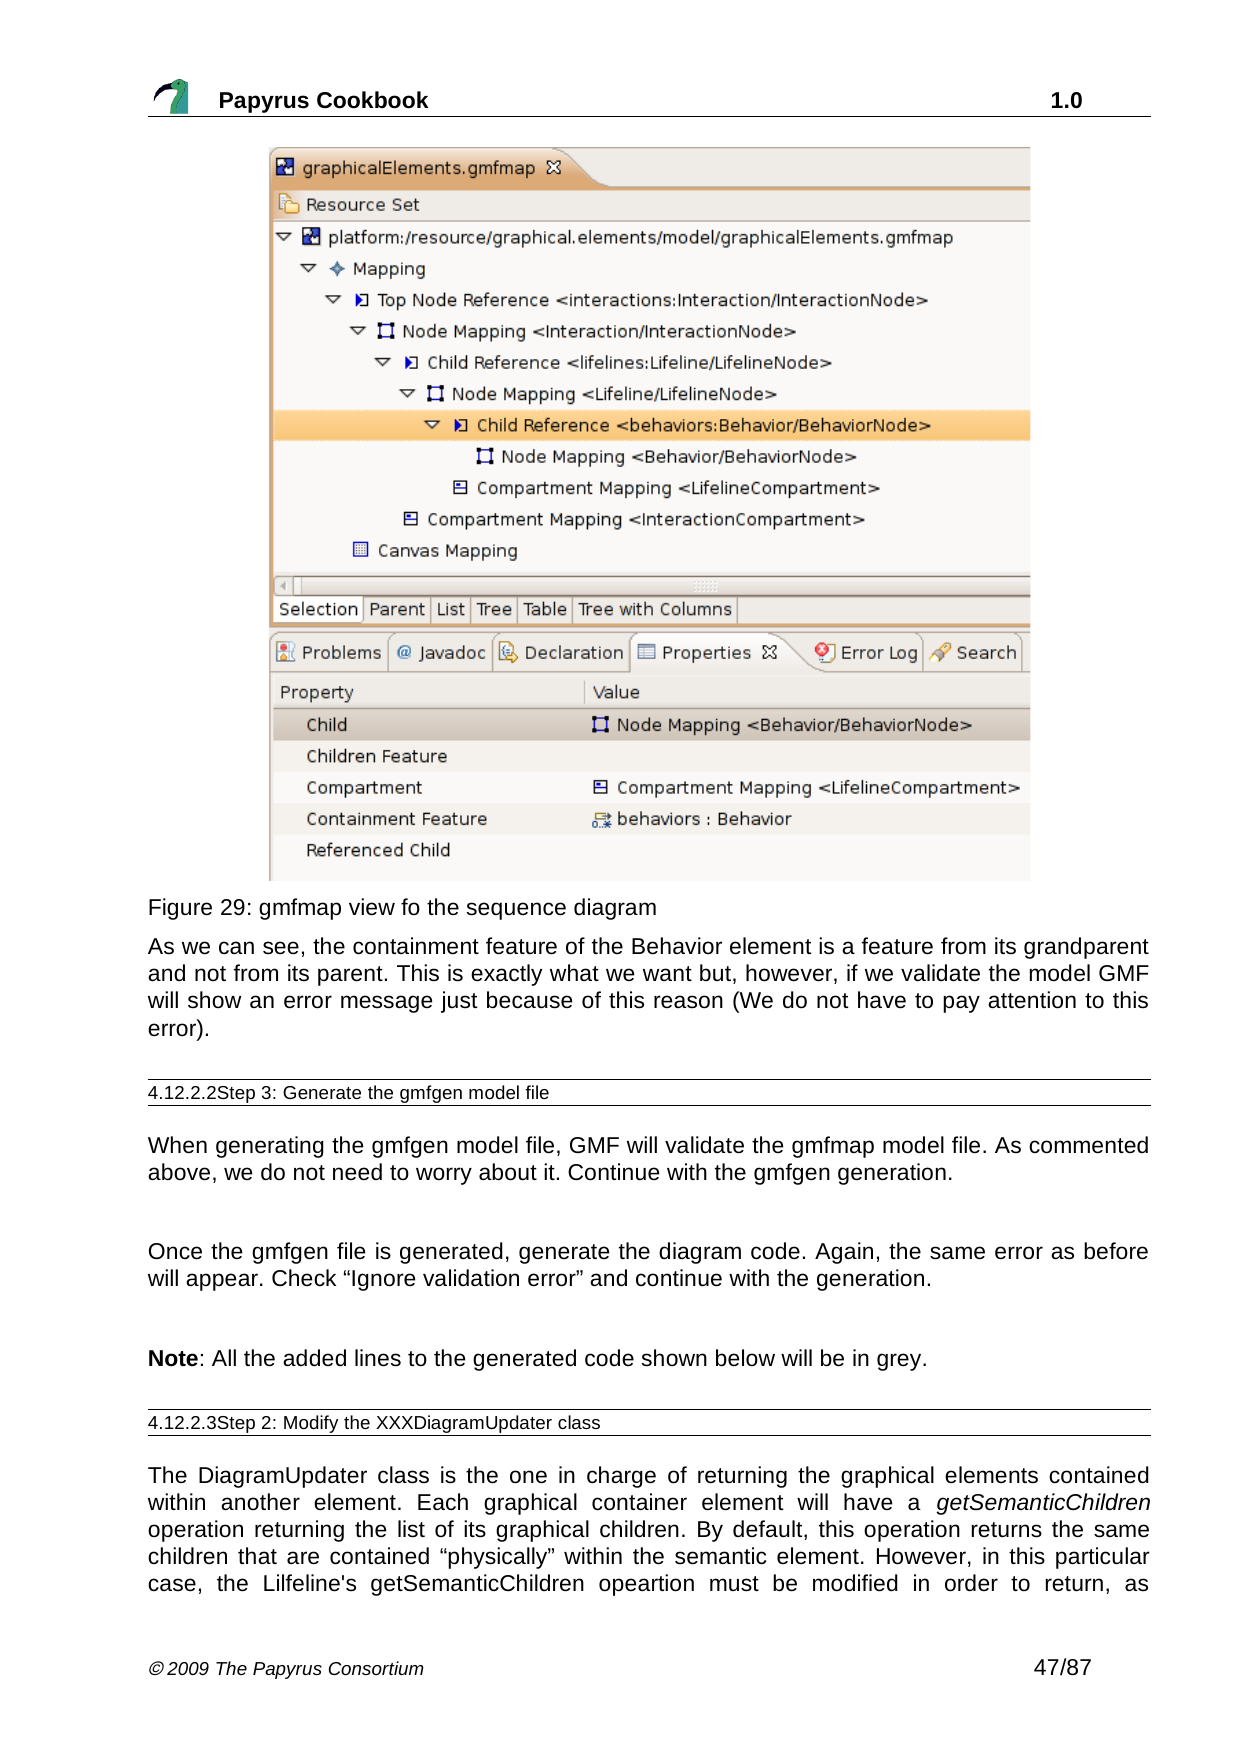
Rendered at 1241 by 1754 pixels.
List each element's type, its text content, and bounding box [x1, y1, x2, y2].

text Note: All the added lines to the generated code shown below will be in grey. [148, 1344, 1151, 1371]
text As we can see, the containment feature of the Behavior element is a feature from its grandparent and not from its parent. This is exactly what we want but, however, if we validate the model GMF will show an error message just because of this reason (We do not have to pay attention to this error). [148, 933, 1151, 1041]
subtitle Step 3: Generate the gmfgen model file [148, 1080, 1151, 1105]
picture [153, 79, 189, 114]
text The DiagramUpdater class is the one in charge of returning the graphical elements contained within another element. Each graphical container element will have a getSemanticChildren operation returning the list of its graphical children. By default, this operation returns the same children that are contained “physically” within the semantic element. However, in this particular case, the Lilfeline's getSemanticChildren opeartion must be modified in order to return, as [148, 1461, 1151, 1597]
text Once the gmfgen file is generated, generate the diagram code. Again, the same error as before will appear. Check “Ignore validation error” and continue with the generation. [148, 1238, 1151, 1292]
subtitle Step 2: Modify the XXXDiagramUpdater class [148, 1410, 1151, 1435]
text Figure 29: gmfmap view fo the sequence diagram [148, 893, 1151, 920]
text When generating the gmfgen model file, GMF will validate the gmfmap model file. As commented above, we do not need to worry about it. Continue with the gmfgen generation. [148, 1131, 1151, 1186]
picture [268, 147, 1031, 881]
